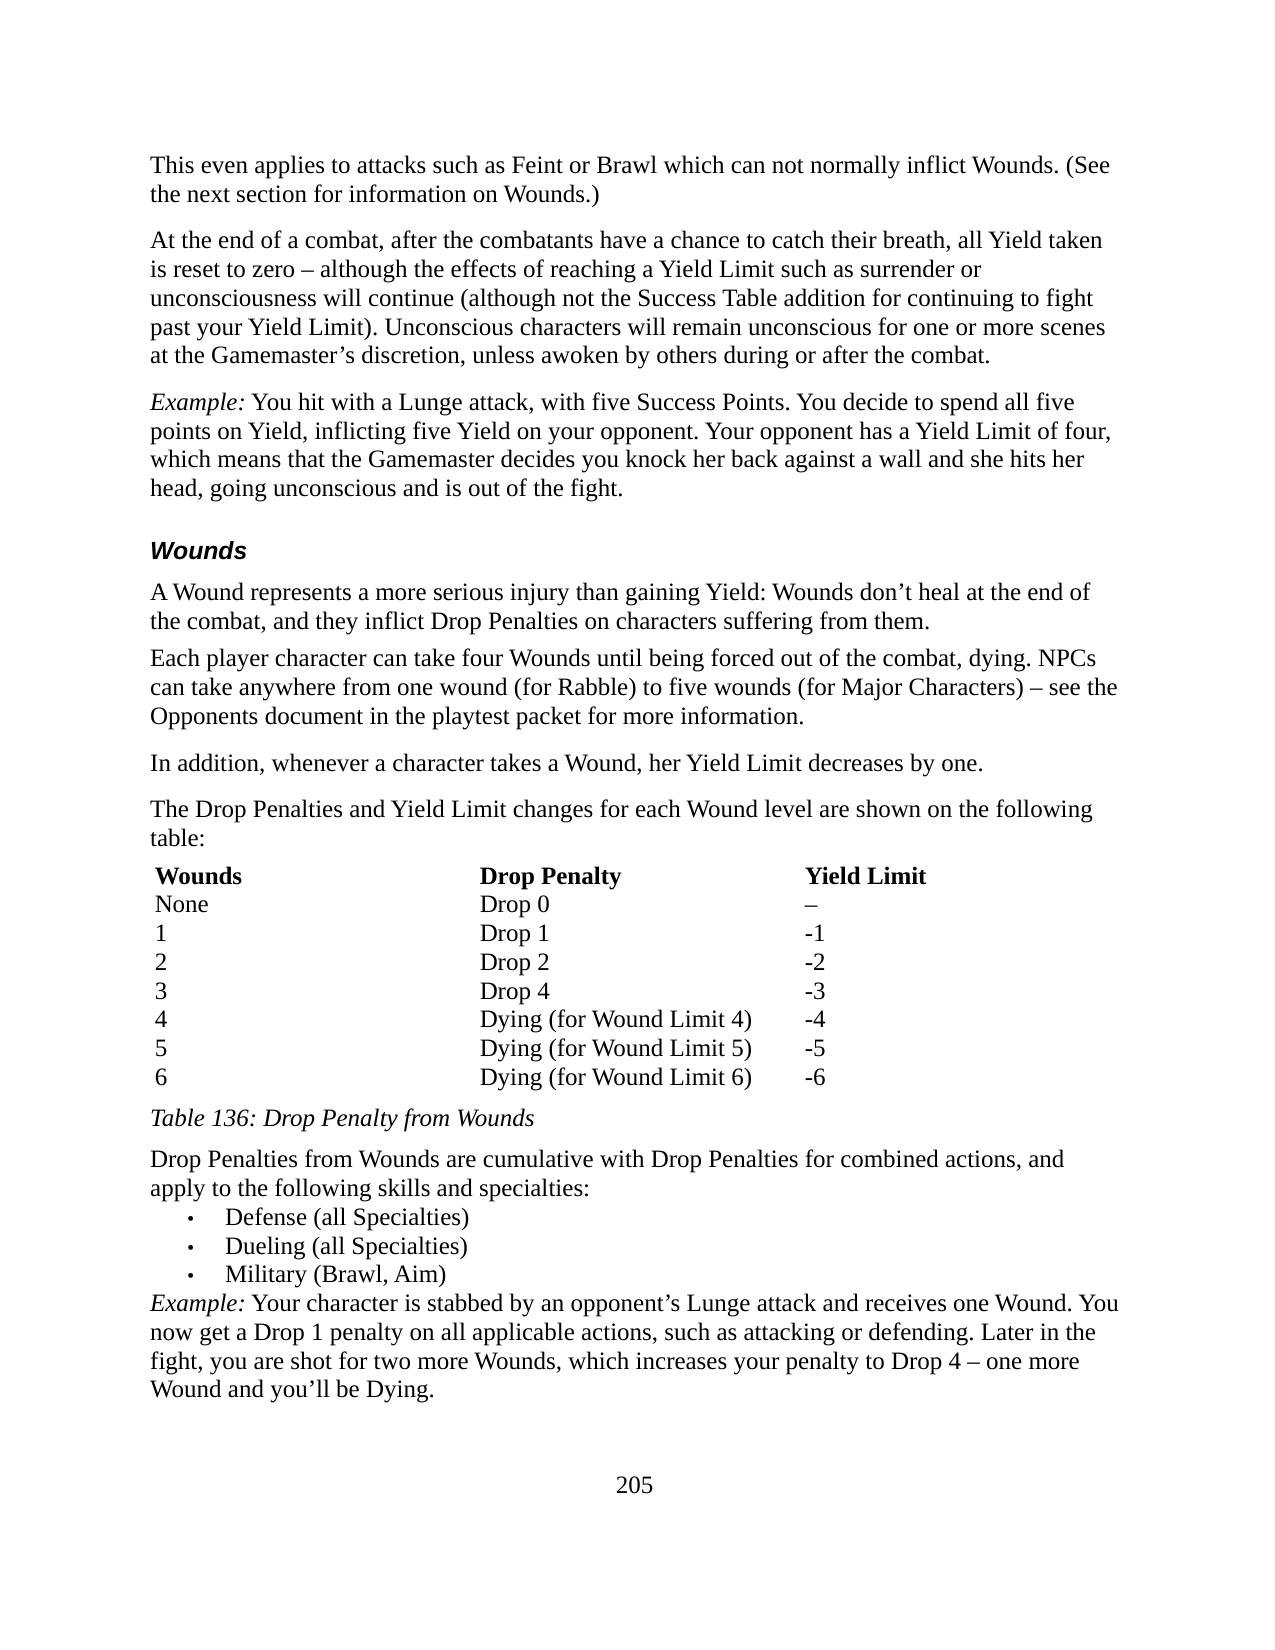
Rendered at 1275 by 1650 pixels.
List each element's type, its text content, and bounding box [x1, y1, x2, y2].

list Military (Brawl, Aim) [187, 1259, 1125, 1288]
table_cell Dying (for Wound Limit 4) [475, 1005, 800, 1033]
table_cell 4 [150, 1005, 475, 1033]
table_cell 2 [150, 947, 475, 976]
table_cell Drop 0 [475, 890, 800, 918]
text Example: You hit with a Lunge attack, with five Success Points. You decide to spend all five points on Yield, inflicting five Yield on your opponent. Your opponent has a Yield Limit of four, which means that the Gamemaster decides you knock her back against a wall and she hits her head, going unconscious and is out of the fight. [150, 387, 1125, 502]
table_cell -6 [800, 1062, 1125, 1091]
table_cell Dying (for Wound Limit 6) [475, 1062, 800, 1091]
subtitle Wounds [150, 536, 1125, 564]
text Table 136: Drop Penalty from Wounds [150, 1103, 1125, 1132]
table_cell Dying (for Wound Limit 5) [475, 1033, 800, 1062]
table_cell Drop 1 [475, 918, 800, 947]
table_cell Drop 4 [475, 976, 800, 1004]
text Example: Your character is stabbed by an opponent’s Lunge attack and receives one Wound. You now get a Drop 1 penalty on all applicable actions, such as attacking or defending. Later in the fight, you are shot for two more Wounds, which increases your penalty to Drop 4 – one more Wound and you’ll be Dying. [150, 1288, 1125, 1403]
table_header Drop Penalty [475, 861, 800, 889]
text The Drop Penalties and Yield Limit changes for each Wound level are shown on the following table: [150, 794, 1125, 852]
table_cell -5 [800, 1033, 1125, 1062]
table_cell 3 [150, 976, 475, 1004]
text Drop Penalties from Wounds are cumulative with Drop Penalties for combined actions, and apply to the following skills and specialties: [150, 1144, 1125, 1202]
list Defense (all Specialties) [187, 1202, 1125, 1231]
table_cell 1 [150, 918, 475, 947]
table_cell 5 [150, 1033, 475, 1062]
table_cell -3 [800, 976, 1125, 1004]
table_header Yield Limit [800, 861, 1125, 889]
text Each player character can take four Wounds until being forced out of the combat, dying. NPCs can take anywhere from one wound (for Rabble) to five wounds (for Major Characters) – see the Opponents document in the playtest packet for more information. [150, 643, 1125, 730]
text This even applies to attacks such as Feint or Brawl which can not normally inflict Wounds. (See the next section for information on Wounds.) [150, 150, 1125, 207]
table_cell – [800, 890, 1125, 918]
text At the end of a combat, after the combatants have a chance to catch their breath, all Yield taken is reset to zero – although the effects of reaching a Yield Limit such as surrender or unconsciousness will continue (although not the Success Table addition for continuing to fight past your Yield Limit). Unconscious characters will remain unconscious for one or more scenes at the Gamemaster’s discretion, unless awoken by others during or after the combat. [150, 225, 1125, 369]
table_cell None [150, 890, 475, 918]
text A Wound represents a more serious injury than gaining Yield: Wounds don’t heal at the end of the combat, and they inflict Drop Penalties on characters suffering from them. [150, 577, 1125, 634]
list Dueling (all Specialties) [187, 1231, 1125, 1259]
table_cell -2 [800, 947, 1125, 976]
table_header Wounds [150, 861, 475, 889]
table_cell Drop 2 [475, 947, 800, 976]
table_cell -4 [800, 1005, 1125, 1033]
table_cell 6 [150, 1062, 475, 1091]
text In addition, whenever a character takes a Wound, her Yield Limit decreases by one. [150, 748, 1125, 776]
table_cell -1 [800, 918, 1125, 947]
